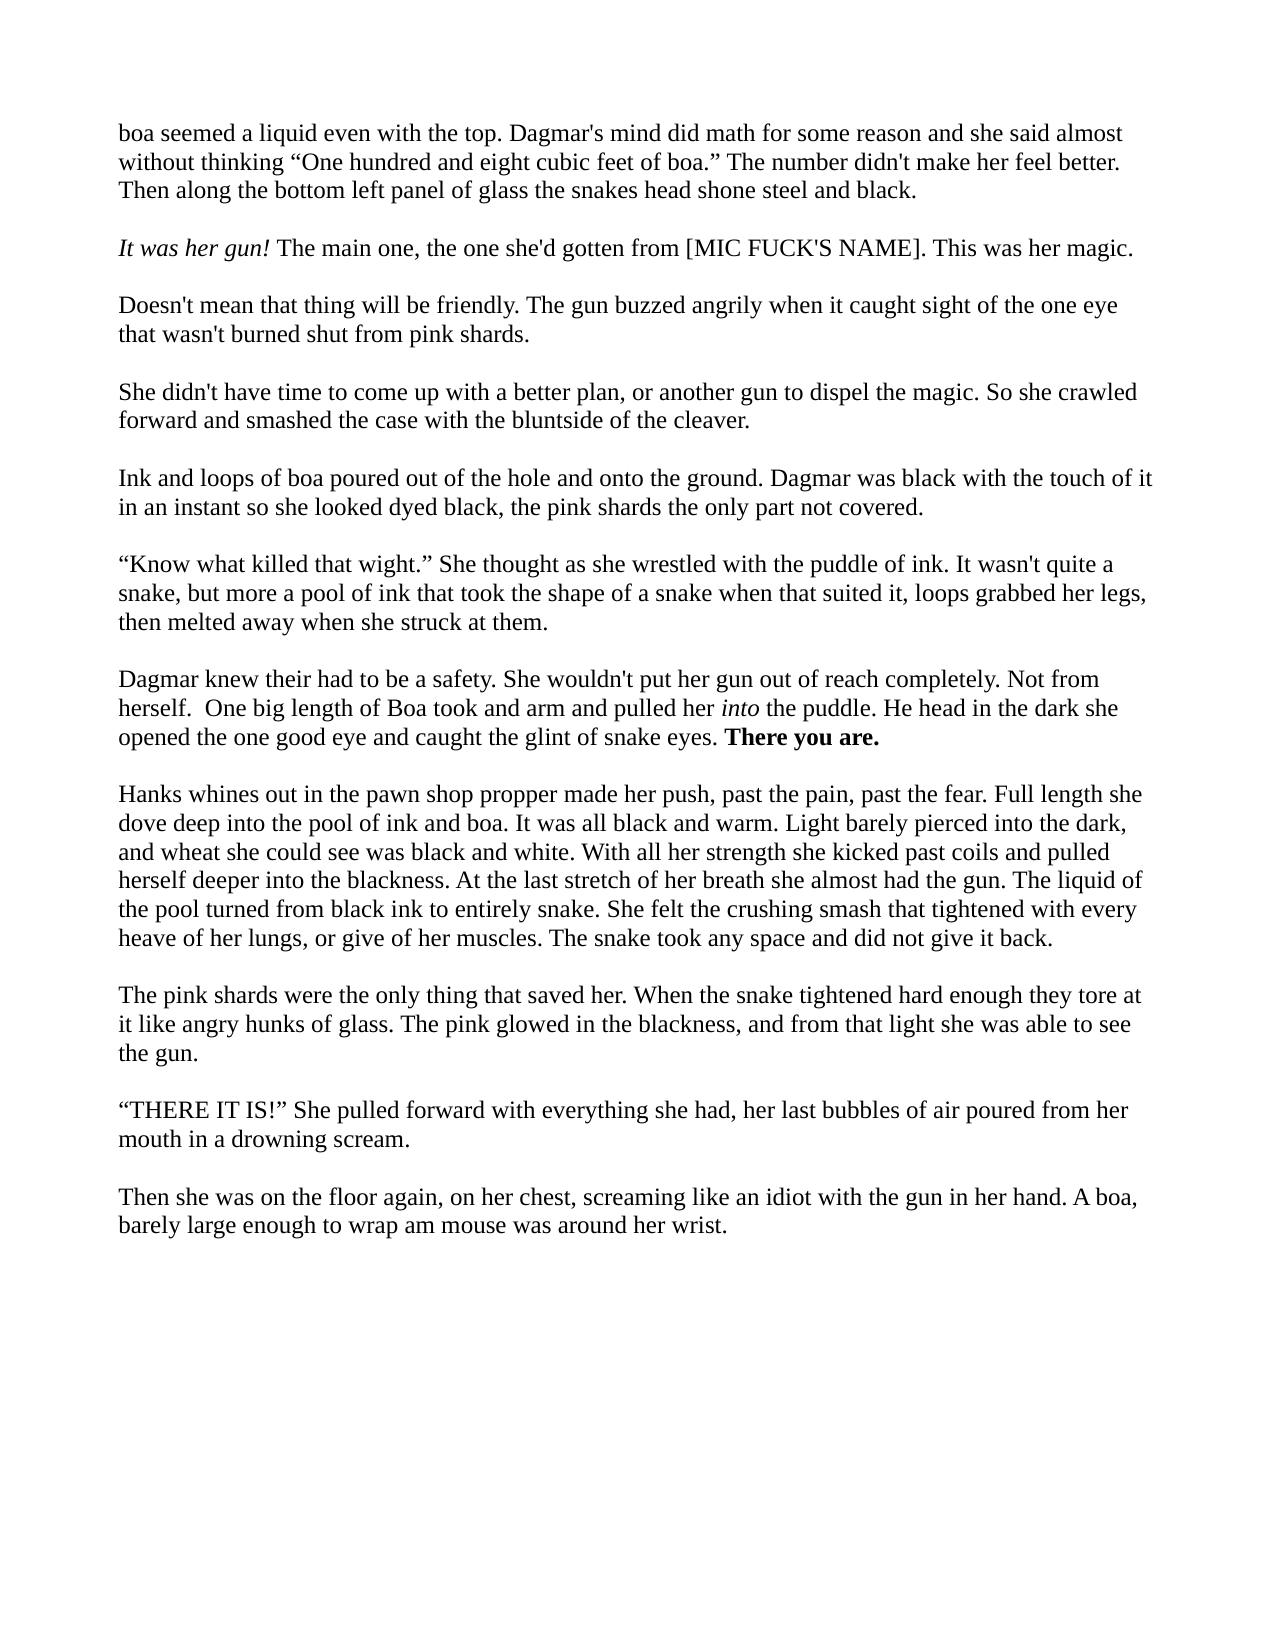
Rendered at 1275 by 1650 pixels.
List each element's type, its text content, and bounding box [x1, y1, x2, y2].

text She didn't have time to come up with a better plan, or another gun to dispel the magic. So she crawled forward and smashed the case with the bluntside of the cleaver. Ink and loops of boa poured out of the hole and onto the ground. Dagmar was black with the touch of it in an instant so she looked dyed black, the pink shards the only part not covered. [118, 377, 1157, 521]
text Then she was on the floor again, on her chest, screaming like an idiot with the gun in her hand. A boa, barely large enough to wrap am mouse was around her wrist. [118, 1153, 1157, 1239]
text boa seemed a liquid even with the top. Dagmar's mind did math for some reason and she said almost without thinking “One hundred and eight cubic feet of boa.” The number didn't make her feel better. [118, 118, 1157, 176]
text “Know what killed that wight.” She thought as she wrestled with the puddle of ink. It wasn't quite a snake, but more a pool of ink that took the shape of a snake when that suited it, loops grabbed her legs, then melted away when she struck at them. [118, 549, 1157, 636]
text Then along the bottom left panel of glass the snakes head shone steel and black. It was her gun! The main one, the one she'd gotten from [MIC FUCK'S NAME]. This was her magic. Doesn't mean that thing will be friendly. The gun buzzed angrily when it caught sight of the one eye that wasn't burned shut from pink shards. [118, 176, 1157, 348]
text Dagmar knew their had to be a safety. She wouldn't put her gun out of reach completely. Not from herself. One big length of Boa took and arm and pulled her into the puddle. He head in the dark she opened the one good eye and caught the glint of snake eyes. There you are. Hanks whines out in the pawn shop propper made her push, past the pain, past the fear. Full length she dove deep into the pool of ink and boa. It was all black and warm. Light barely pierced into the dark, and wheat she could see was black and white. With all her strength she kicked past coils and pulled herself deeper into the blackness. At the last stretch of her breath she almost had the gun. The liquid of the pool turned from black ink to entirely snake. She felt the crushing smash that tightened with every heave of her lungs, or give of her muscles. The snake took any space and did not give it back. [118, 664, 1157, 952]
text The pink shards were the only thing that saved her. When the snake tightened hard enough they tore at it like angry hunks of glass. The pink glowed in the blackness, and from that light she was able to see the gun. “THERE IT IS!” She pulled forward with everything she had, her last bubbles of air poured from her mouth in a drowning scream. [118, 981, 1157, 1153]
